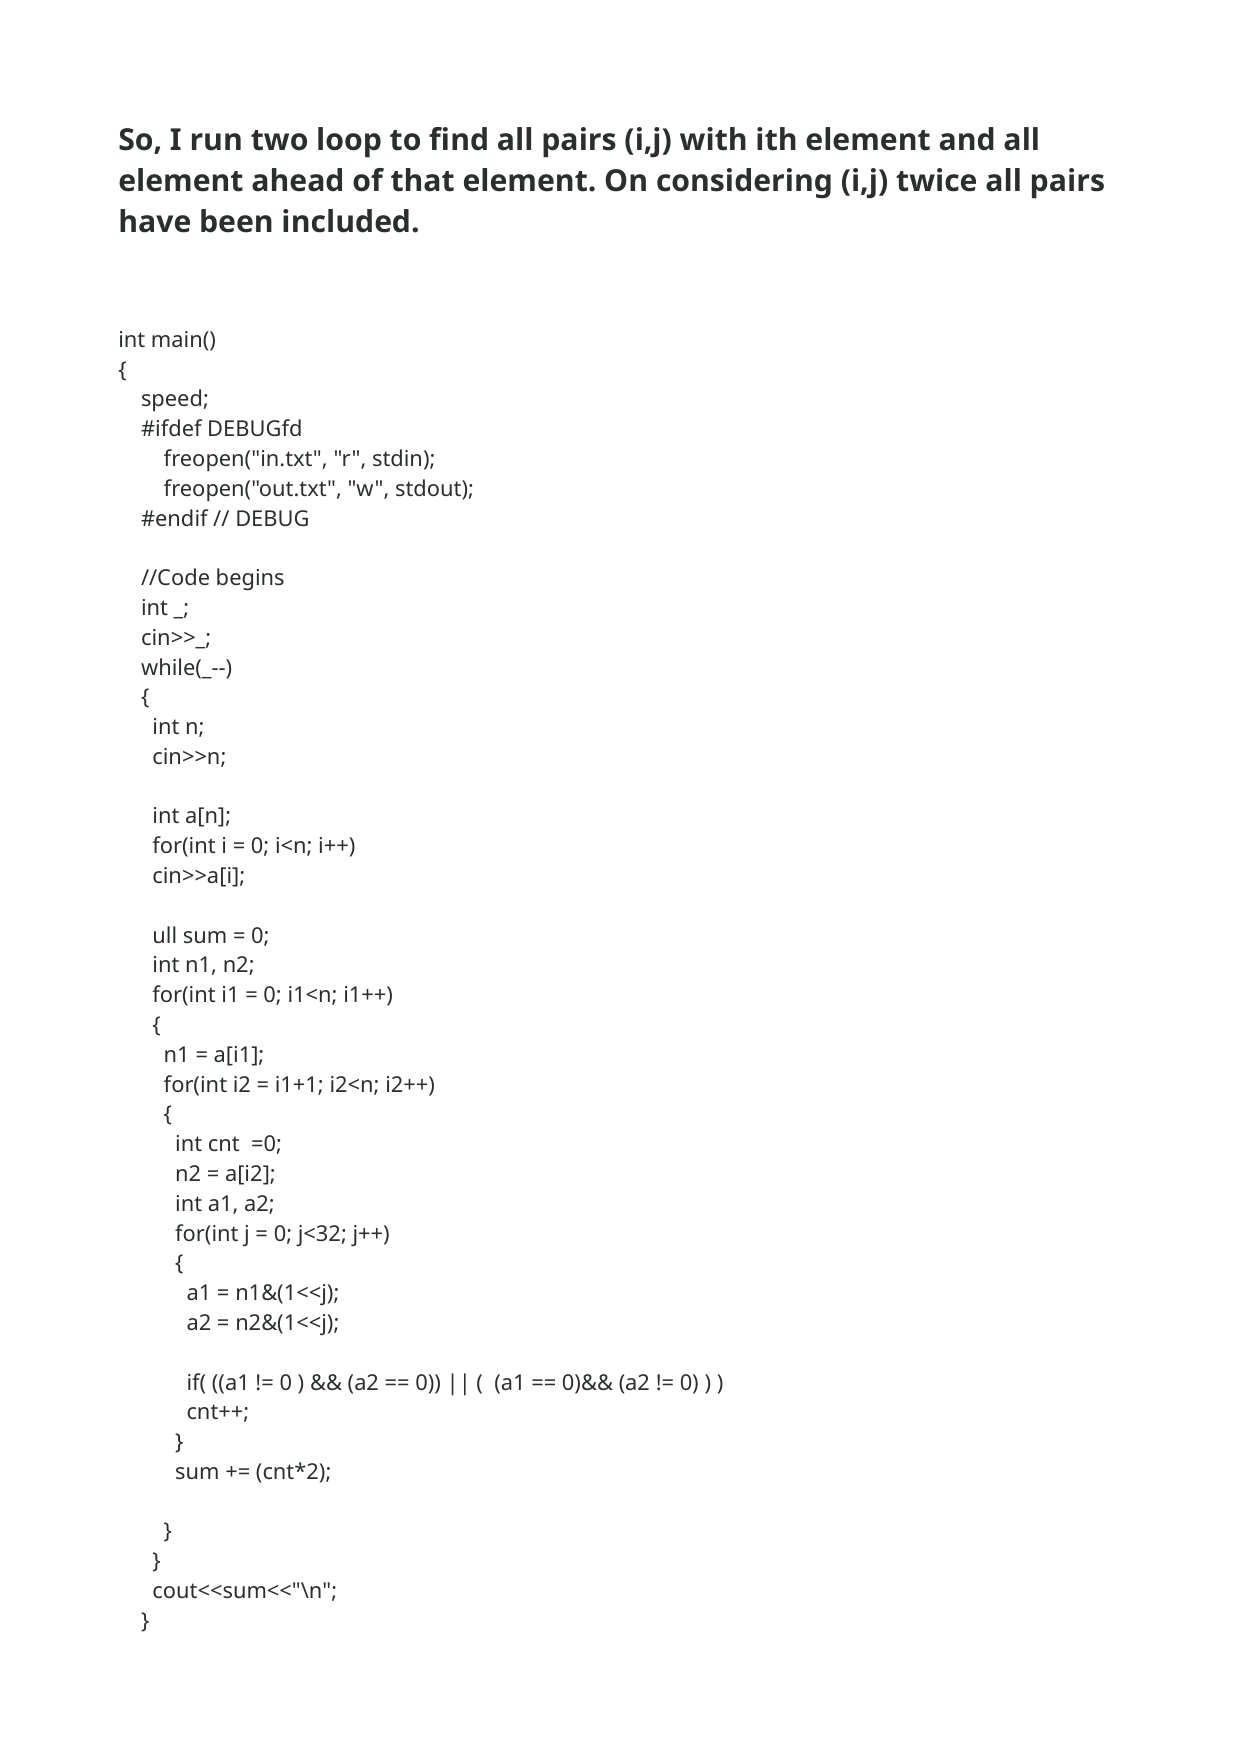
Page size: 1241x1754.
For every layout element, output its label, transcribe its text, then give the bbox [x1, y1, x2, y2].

text { [118, 681, 1122, 711]
text a1 = n1&(1<<j); [118, 1277, 1122, 1307]
text #ifdef DEBUGfd [118, 413, 1122, 443]
text int a1, a2; [118, 1188, 1122, 1218]
text freopen("in.txt", "r", stdin); [118, 443, 1122, 473]
text speed; [118, 383, 1122, 413]
text int main() [118, 324, 1122, 354]
text cin>>n; [118, 741, 1122, 771]
text a2 = n2&(1<<j); [118, 1307, 1122, 1337]
text while(_--) [118, 652, 1122, 681]
text } [118, 1426, 1122, 1456]
text if( ((a1 != 0 ) && (a2 == 0)) || ( (a1 == 0)&& (a2 != 0) ) ) [118, 1367, 1122, 1396]
text n1 = a[i1]; [118, 1039, 1122, 1069]
text for(int j = 0; j<32; j++) [118, 1218, 1122, 1247]
text { [118, 1009, 1122, 1039]
text cin>>_; [118, 622, 1122, 652]
text { [118, 354, 1122, 383]
text int n; [118, 711, 1122, 741]
text } [118, 1516, 1122, 1545]
text for(int i1 = 0; i1<n; i1++) [118, 979, 1122, 1009]
text } [118, 1545, 1122, 1575]
text int cnt =0; [118, 1128, 1122, 1158]
text So, I run two loop to find all pairs (i,j) with ith element and all element ahead of that element. On considering (i,j) twice all pairs have been included. [118, 118, 1122, 242]
text { [118, 1098, 1122, 1128]
text for(int i2 = i1+1; i2<n; i2++) [118, 1069, 1122, 1098]
text n2 = a[i2]; [118, 1158, 1122, 1188]
text cout<<sum<<"\n"; [118, 1575, 1122, 1605]
text freopen("out.txt", "w", stdout); [118, 473, 1122, 503]
text cnt++; [118, 1396, 1122, 1426]
text int _; [118, 592, 1122, 622]
text #endif // DEBUG [118, 503, 1122, 532]
text int a[n]; [118, 801, 1122, 830]
text int n1, n2; [118, 949, 1122, 979]
text for(int i = 0; i<n; i++) [118, 830, 1122, 860]
text cin>>a[i]; [118, 860, 1122, 890]
text sum += (cnt*2); [118, 1456, 1122, 1486]
text ull sum = 0; [118, 920, 1122, 949]
text { [118, 1247, 1122, 1277]
text } [118, 1605, 1122, 1635]
text //Code begins [118, 562, 1122, 592]
